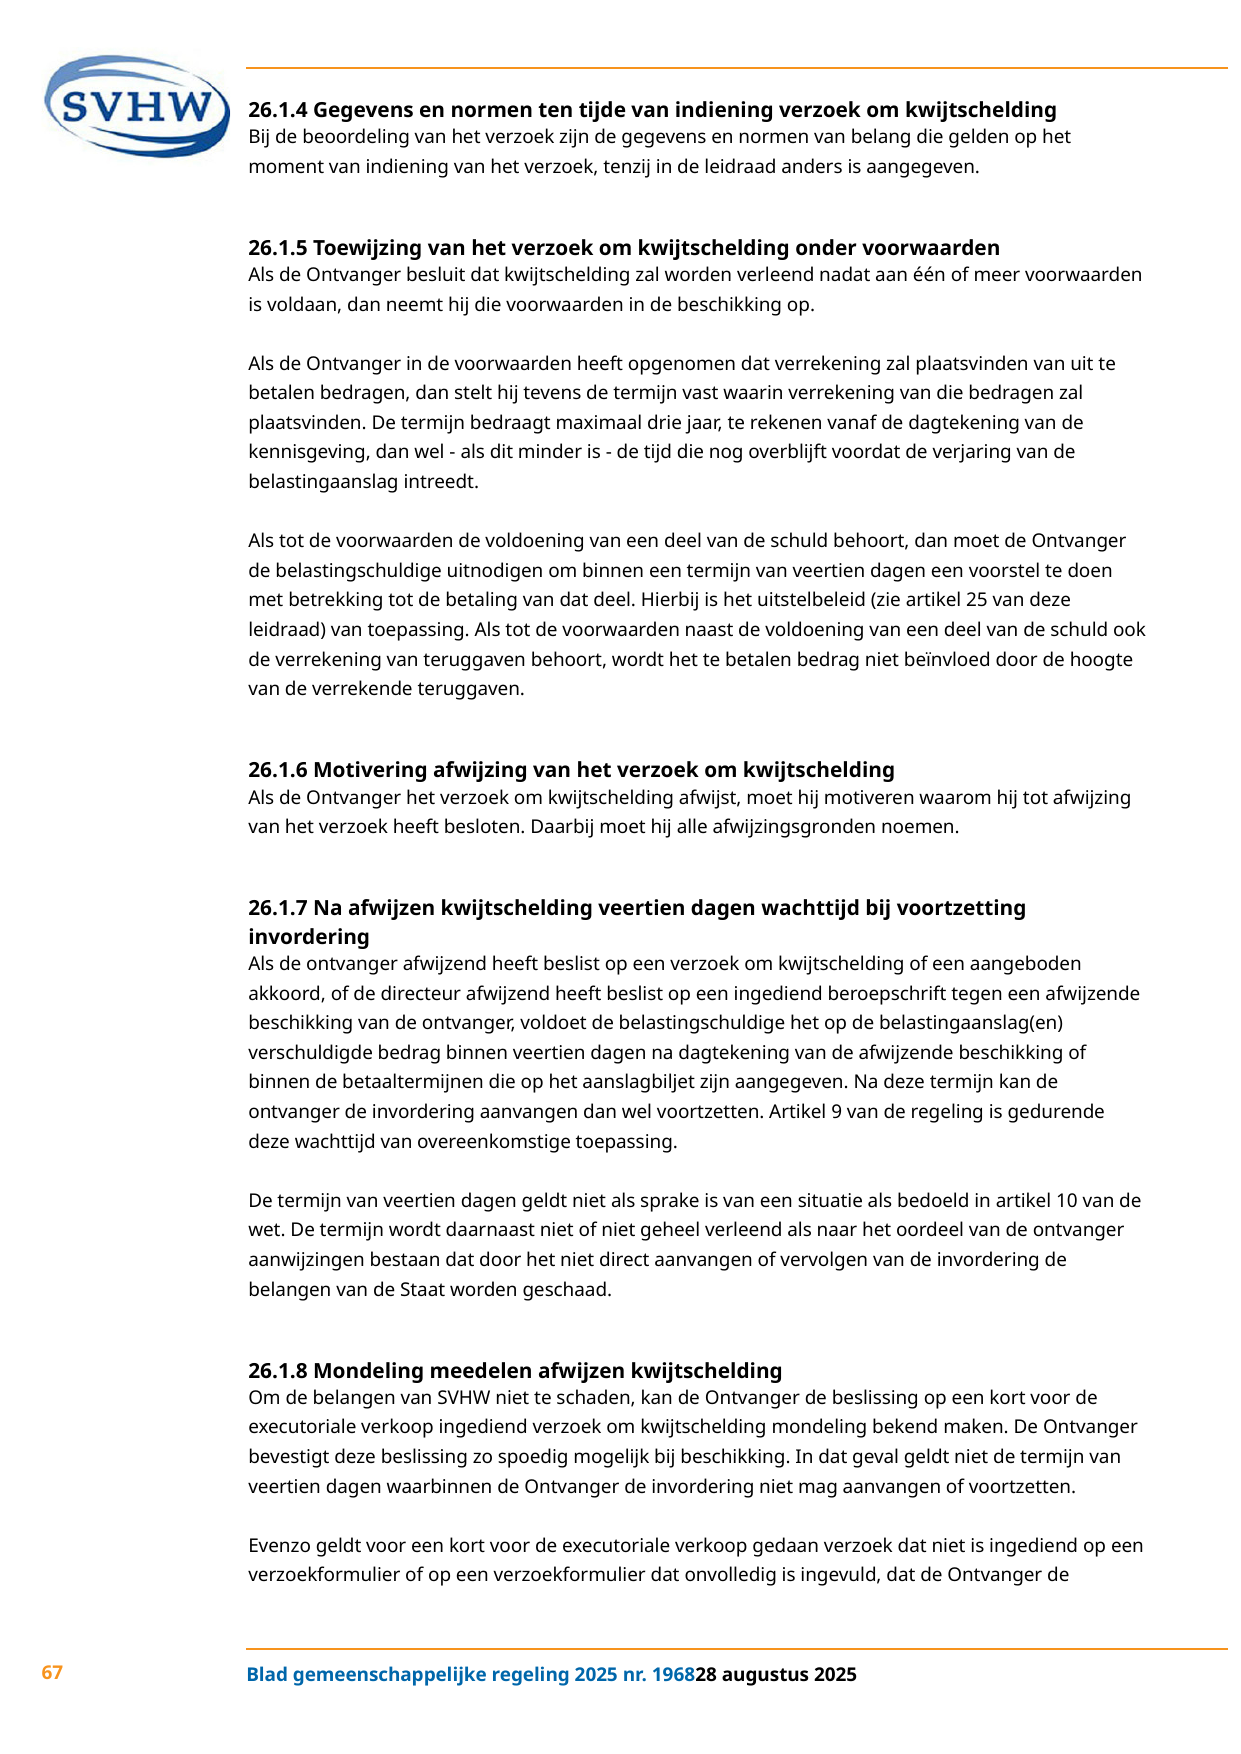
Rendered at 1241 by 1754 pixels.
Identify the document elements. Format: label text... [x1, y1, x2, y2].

text De termijn van veertien dagen geldt niet als sprake is van een situatie als bedoeld in artikel 10 van de wet. De termijn wordt daarnaast niet of niet geheel verleend als naar het oordeel van de ontvanger aanwijzingen bestaan dat door het niet direct aanvangen of vervolgen van de invordering de belangen van de Staat worden geschaad. [248, 1187, 1152, 1301]
text 26.1.8 Mondeling meedelen afwijzen kwijtschelding [248, 1356, 1152, 1384]
text Als de ontvanger afwijzend heeft beslist op een verzoek om kwijtschelding of een aangeboden akkoord, of de directeur afwijzend heeft beslist op een ingediend beroepschrift tegen een afwijzende beschikking van de ontvanger, voldoet de belastingschuldige het op de belastingaanslag(en) verschuldigde bedrag binnen veertien dagen na dagtekening van de afwijzende beschikking of binnen de betaaltermijnen die op het aanslagbiljet zijn aangegeven. Na deze termijn kan de ontvanger de invordering aanvangen dan wel voortzetten. Artikel 9 van de regeling is gedurende deze wachttijd van overeenkomstige toepassing. [248, 950, 1152, 1153]
text Als de Ontvanger het verzoek om kwijtschelding afwijst, moet hij motiveren waarom hij tot afwijzing van het verzoek heeft besloten. Daarbij moet hij alle afwijzingsgronden noemen. [248, 784, 1152, 839]
text Als de Ontvanger in de voorwaarden heeft opgenomen dat verrekening zal plaatsvinden van uit te betalen bedragen, dan stelt hij tevens de termijn vast waarin verrekening van die bedragen zal plaatsvinden. De termijn bedraagt maximaal drie jaar, te rekenen vanaf de dagtekening van de kennisgeving, dan wel - als dit minder is - de tijd die nog overblijft voordat de verjaring van de belastingaanslag intreedt. [248, 350, 1152, 494]
text 26.1.5 Toewijzing van het verzoek om kwijtschelding onder voorwaarden [248, 233, 1152, 261]
text 26.1.6 Motivering afwijzing van het verzoek om kwijtschelding [248, 755, 1152, 784]
text Om de belangen van SVHW niet te schaden, kan de Ontvanger de beslissing op een kort voor de executoriale verkoop ingediend verzoek om kwijtschelding mondeling bekend maken. De Ontvanger bevestigt deze beslissing zo spoedig mogelijk bij beschikking. In dat geval geldt niet de termijn van veertien dagen waarbinnen de Ontvanger de invordering niet mag aanvangen of voortzetten. [248, 1384, 1152, 1499]
text Als tot de voorwaarden de voldoening van een deel van de schuld behoort, dan moet de Ontvanger de belastingschuldige uitnodigen om binnen een termijn van veertien dagen een voorstel te doen met betrekking tot de betaling van dat deel. Hierbij is het uitstelbeleid (zie artikel 25 van deze leidraad) van toepassing. Als tot de voorwaarden naast de voldoening van een deel van de schuld ook de verrekening van teruggaven behoort, wordt het te betalen bedrag niet beïnvloed door de hoogte van de verrekende teruggaven. [248, 527, 1152, 701]
picture [41, 47, 231, 172]
text 26.1.4 Gegevens en normen ten tijde van indiening verzoek om kwijtschelding [248, 95, 1152, 123]
text Als de Ontvanger besluit dat kwijtschelding zal worden verleend nadat aan één of meer voorwaarden is voldaan, dan neemt hij die voorwaarden in de beschikking op. [248, 261, 1152, 317]
text Evenzo geldt voor een kort voor de executoriale verkoop gedaan verzoek dat niet is ingediend op een verzoekformulier of op een verzoekformulier dat onvolledig is ingevuld, dat de Ontvanger de [248, 1532, 1152, 1587]
text 26.1.7 Na afwijzen kwijtschelding veertien dagen wachttijd bij voortzetting invordering [248, 893, 1152, 950]
text Bij de beoordeling van het verzoek zijn de gegevens en normen van belang die gelden op het moment van indiening van het verzoek, tenzij in de leidraad anders is aangegeven. [248, 123, 1152, 178]
